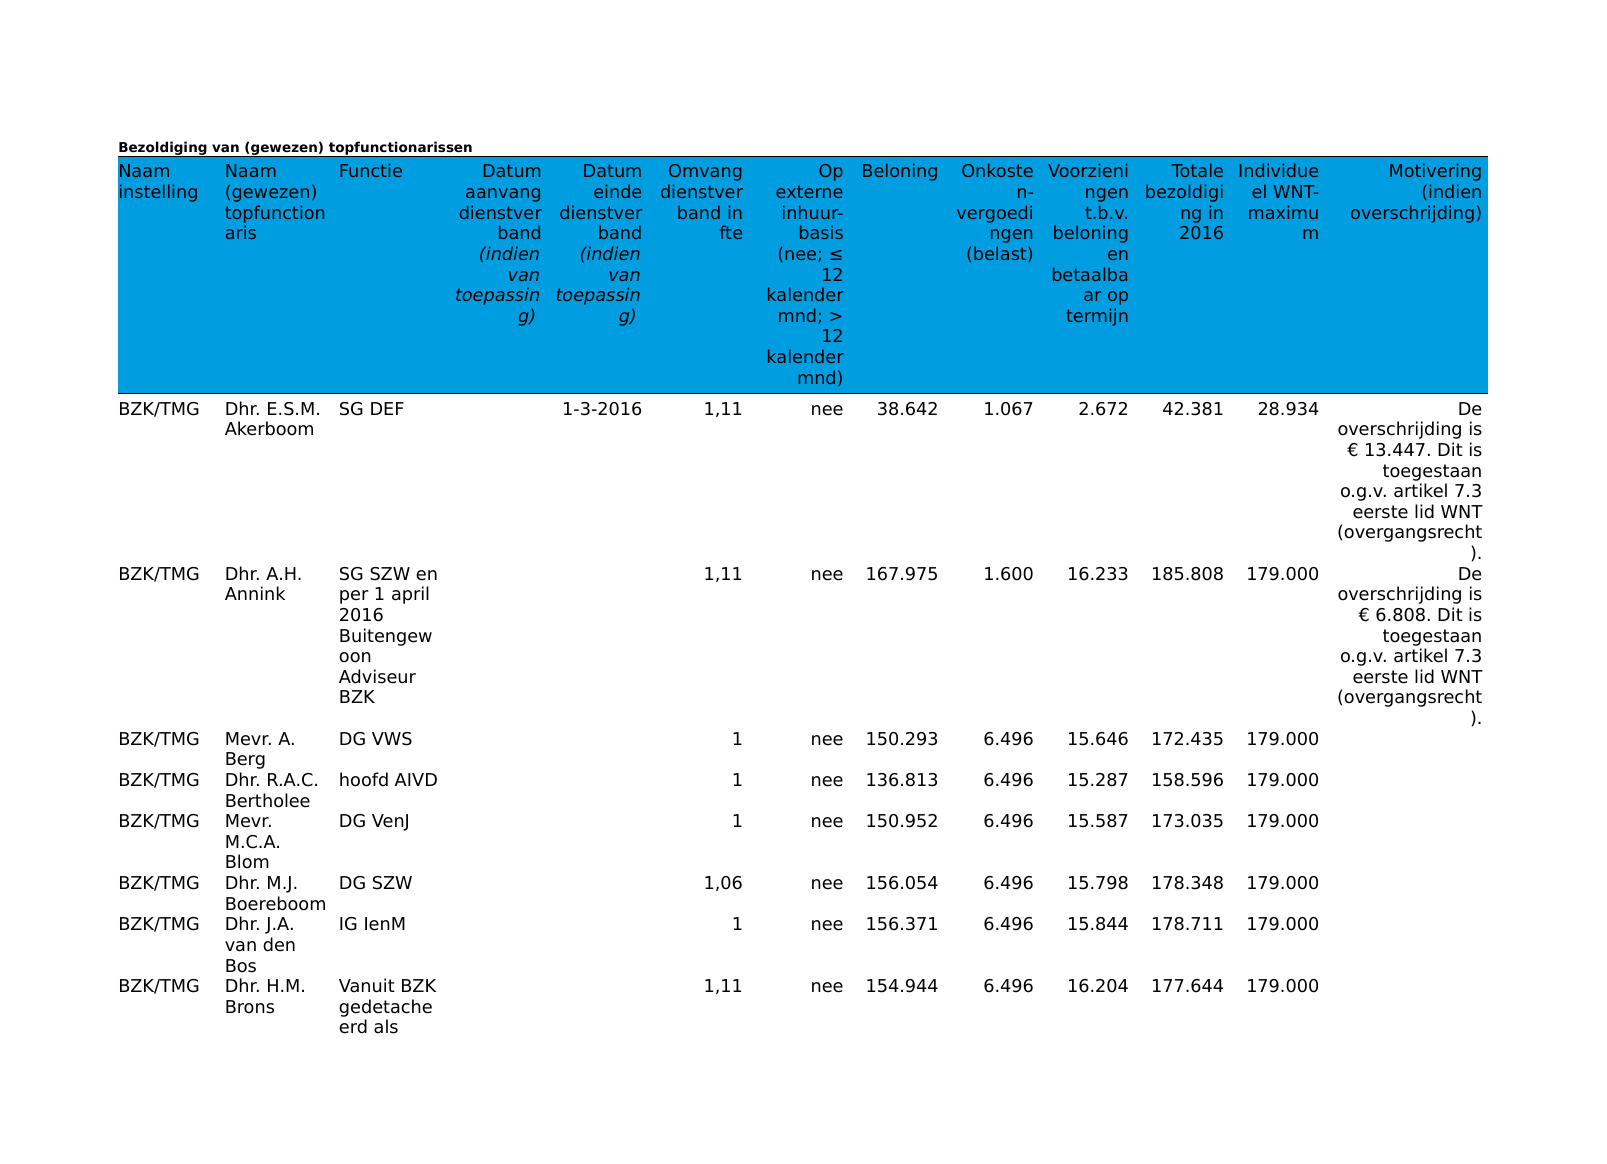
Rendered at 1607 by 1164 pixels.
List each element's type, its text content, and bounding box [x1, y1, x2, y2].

table_cell [447, 729, 547, 770]
table_cell hoofd AIVD [333, 770, 447, 811]
table_cell Individueel WNT- maximum [1230, 157, 1325, 393]
table_cell BZK/TMG [118, 770, 219, 811]
table_cell 2.672 [1040, 394, 1135, 564]
table_cell 1,11 [648, 976, 749, 1038]
table_cell [1325, 729, 1488, 770]
table_cell BZK/TMG [118, 811, 219, 873]
table_cell 6.496 [944, 770, 1039, 811]
table_cell nee [749, 564, 849, 729]
table_cell [447, 976, 547, 1038]
table_cell Naam instelling [118, 157, 219, 393]
table_cell 150.952 [849, 811, 944, 873]
table_cell Mevr. A. Berg [219, 729, 333, 770]
table_cell 179.000 [1230, 914, 1325, 976]
table_cell [548, 770, 648, 811]
table_cell 6.496 [944, 729, 1039, 770]
table_cell nee [749, 914, 849, 976]
table_cell Dhr. H.M. Brons [219, 976, 333, 1038]
table_cell [1325, 976, 1488, 1038]
table_cell 179.000 [1230, 770, 1325, 811]
table_cell [447, 873, 547, 914]
table_cell Functie [333, 157, 447, 393]
table_cell 179.000 [1230, 873, 1325, 914]
table_cell 15.798 [1040, 873, 1135, 914]
table_cell 179.000 [1230, 811, 1325, 873]
table_cell Dhr. R.A.C. Bertholee [219, 770, 333, 811]
table_cell 158.596 [1135, 770, 1230, 811]
table_cell 42.381 [1135, 394, 1230, 564]
table_cell nee [749, 729, 849, 770]
table_cell 167.975 [849, 564, 944, 729]
table_cell 6.496 [944, 976, 1039, 1038]
table_cell 1 [648, 770, 749, 811]
table_cell 16.204 [1040, 976, 1135, 1038]
table_cell 15.287 [1040, 770, 1135, 811]
table_cell 1.600 [944, 564, 1039, 729]
table_cell [447, 394, 547, 564]
table_cell Dhr. J.A. van den Bos [219, 914, 333, 976]
table_cell [1325, 811, 1488, 873]
table_cell [447, 564, 547, 729]
table_cell 177.644 [1135, 976, 1230, 1038]
table_cell Dhr. A.H. Annink [219, 564, 333, 729]
table_cell DG SZW [333, 873, 447, 914]
table_cell BZK/TMG [118, 976, 219, 1038]
table_cell 6.496 [944, 914, 1039, 976]
table_cell [1325, 873, 1488, 914]
table_cell Dhr. M.J. Boereboom [219, 873, 333, 914]
table_cell Voorzieningen t.b.v. beloningen betaalbaar op termijn [1040, 157, 1135, 393]
table_cell De overschrijding is € 13.447. Dit is toegestaan o.g.v. artikel 7.3 eerste lid WNT (overgangsrecht). [1325, 394, 1488, 564]
table_cell [1325, 914, 1488, 976]
table_cell 1 [648, 811, 749, 873]
table_cell 1,11 [648, 394, 749, 564]
table_cell 38.642 [849, 394, 944, 564]
table_cell [447, 770, 547, 811]
table_cell 179.000 [1230, 729, 1325, 770]
table_cell BZK/TMG [118, 873, 219, 914]
table_cell SG DEF [333, 394, 447, 564]
table_cell [1325, 770, 1488, 811]
table_cell Dhr. E.S.M. Akerboom [219, 394, 333, 564]
table_cell 15.587 [1040, 811, 1135, 873]
table_cell [548, 564, 648, 729]
table_cell SG SZW en per 1 april 2016 Buitengewoon Adviseur BZK [333, 564, 447, 729]
table_cell nee [749, 976, 849, 1038]
table_cell Motivering (indien overschrijding) [1325, 157, 1488, 393]
table_header Bezoldiging van (gewezen) topfunctionarissen [118, 140, 1488, 156]
table_cell 185.808 [1135, 564, 1230, 729]
table_cell 173.035 [1135, 811, 1230, 873]
table_cell 178.711 [1135, 914, 1230, 976]
table_cell DG VenJ [333, 811, 447, 873]
table_cell 1,11 [648, 564, 749, 729]
table_cell 16.233 [1040, 564, 1135, 729]
table_cell 1 [648, 729, 749, 770]
table_cell Datum aanvang dienstverband (indien van toepassing) [447, 157, 547, 393]
table_cell Mevr. M.C.A. Blom [219, 811, 333, 873]
table_cell nee [749, 811, 849, 873]
table_cell BZK/TMG [118, 914, 219, 976]
table_cell 1 [648, 914, 749, 976]
table_cell 28.934 [1230, 394, 1325, 564]
table_cell Beloning [849, 157, 944, 393]
table_cell De overschrijding is € 6.808. Dit is toegestaan o.g.v. artikel 7.3 eerste lid WNT (overgangsrecht). [1325, 564, 1488, 729]
table_cell Vanuit BZK gedetacheerd als [333, 976, 447, 1038]
table_cell 172.435 [1135, 729, 1230, 770]
table_cell BZK/TMG [118, 394, 219, 564]
table_cell BZK/TMG [118, 729, 219, 770]
table_cell 136.813 [849, 770, 944, 811]
table_cell BZK/TMG [118, 564, 219, 729]
table_cell Onkosten-vergoedingen (belast) [944, 157, 1039, 393]
table_cell nee [749, 770, 849, 811]
table_cell 15.844 [1040, 914, 1135, 976]
table_cell 6.496 [944, 811, 1039, 873]
table_cell nee [749, 394, 849, 564]
table_cell 1,06 [648, 873, 749, 914]
table_cell 1.067 [944, 394, 1039, 564]
table_cell 178.348 [1135, 873, 1230, 914]
table_cell [548, 729, 648, 770]
table_cell 179.000 [1230, 976, 1325, 1038]
table_cell DG VWS [333, 729, 447, 770]
table_cell 156.054 [849, 873, 944, 914]
table_cell nee [749, 873, 849, 914]
table_cell [548, 811, 648, 873]
table_cell IG IenM [333, 914, 447, 976]
table_cell [548, 914, 648, 976]
table_cell 179.000 [1230, 564, 1325, 729]
table_cell 154.944 [849, 976, 944, 1038]
table_cell 156.371 [849, 914, 944, 976]
table_cell Op externe inhuur-basis (nee; ≤ 12 kalendermnd; > 12 kalendermnd) [749, 157, 849, 393]
table_cell Totale bezoldiging in 2016 [1135, 157, 1230, 393]
table_cell [548, 873, 648, 914]
table_cell [447, 811, 547, 873]
table_cell Naam (gewezen) topfunctionaris [219, 157, 333, 393]
table_cell 15.646 [1040, 729, 1135, 770]
table_cell 150.293 [849, 729, 944, 770]
table_cell [548, 976, 648, 1038]
table_cell Omvang dienstverband in fte [648, 157, 749, 393]
table_cell [447, 914, 547, 976]
table_cell 6.496 [944, 873, 1039, 914]
table_cell Datum einde dienstverband (indien van toepassing) [548, 157, 648, 393]
table_cell 1-3-2016 [548, 394, 648, 564]
